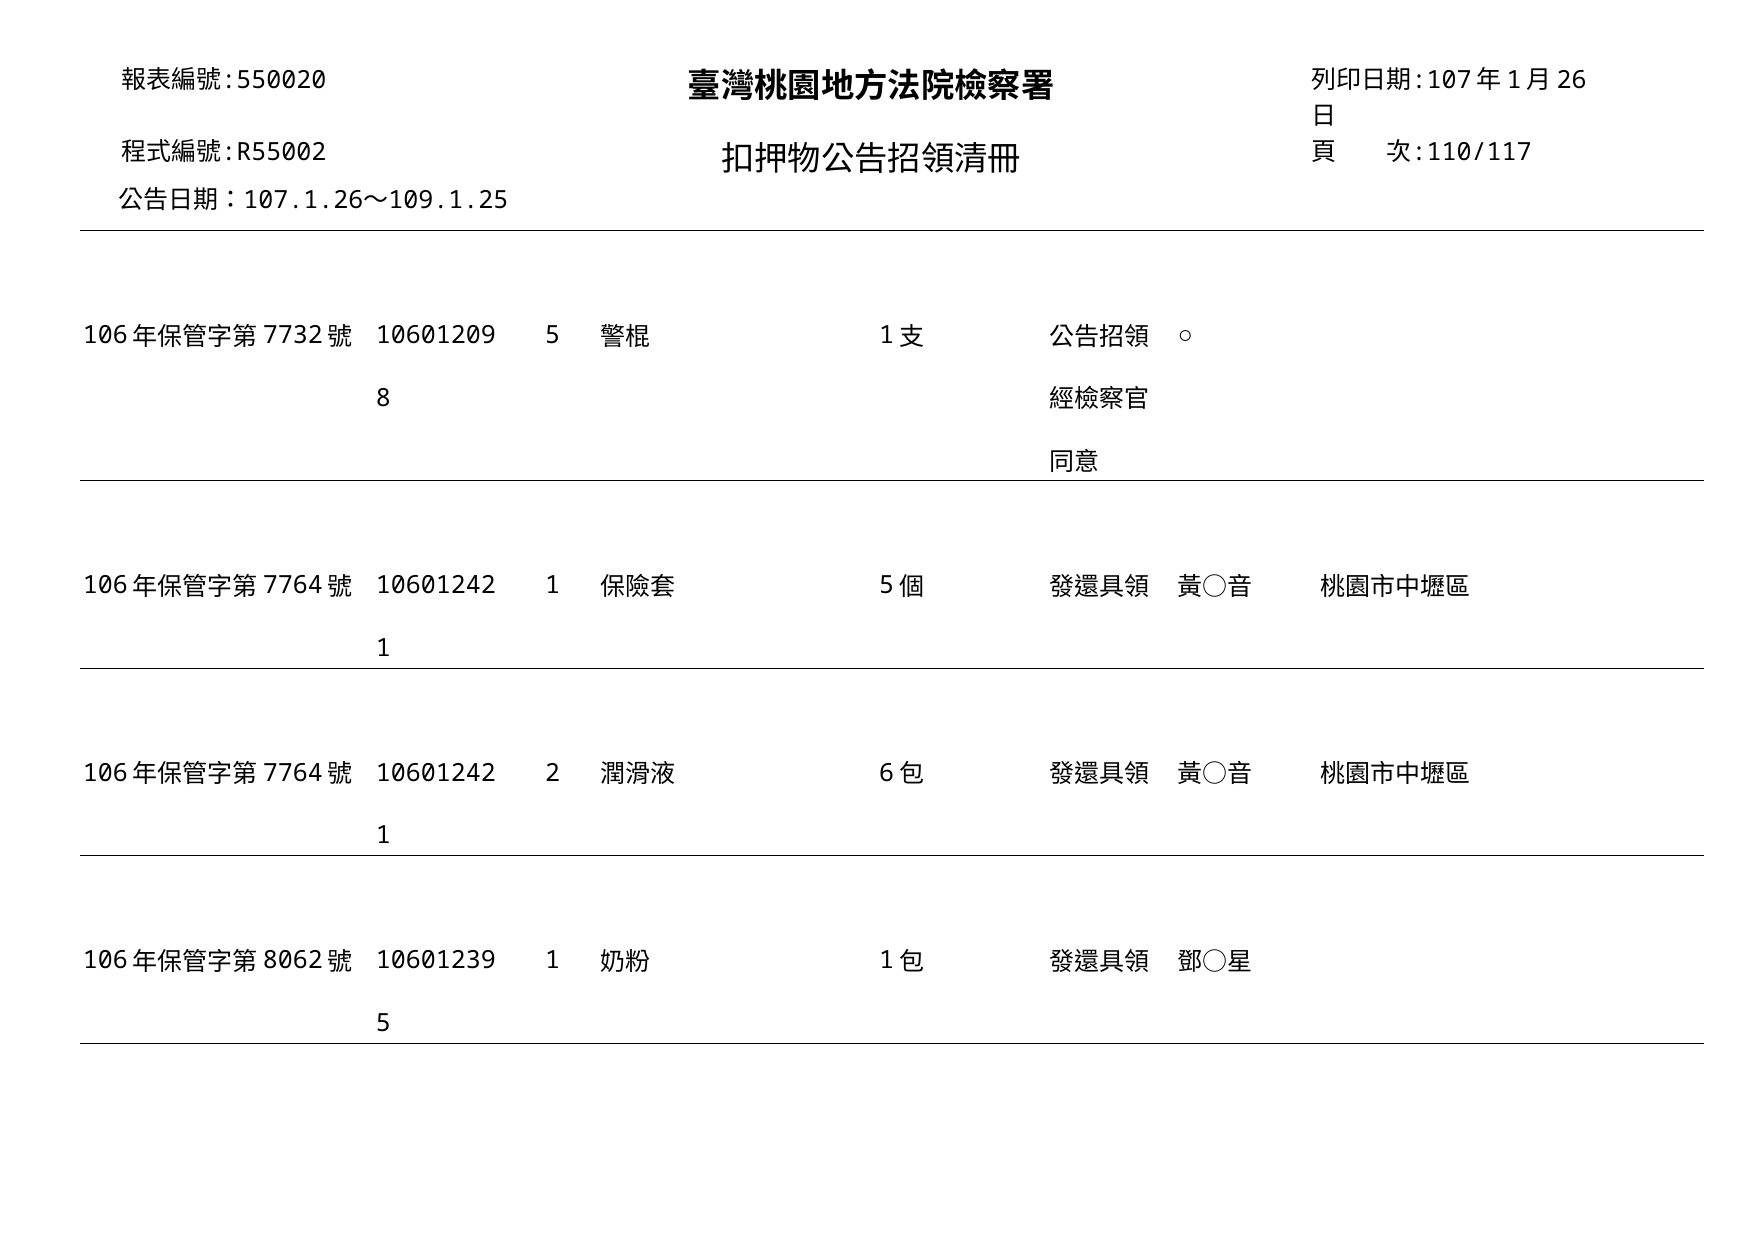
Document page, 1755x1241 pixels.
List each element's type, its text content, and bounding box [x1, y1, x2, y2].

table_cell 公告招領經檢察官同意 [1046, 231, 1175, 480]
table_cell 發還具領 [1046, 856, 1175, 1042]
table_cell 106012395 [373, 856, 507, 1042]
table_cell 桃園市中壢區 [1317, 481, 1575, 667]
table_cell 保險套 [597, 481, 807, 667]
table_cell 潤滑液 [597, 669, 807, 855]
table_cell 106年保管字第7732號 [80, 231, 373, 480]
table_cell [927, 481, 1046, 667]
table_cell 5個 [808, 481, 927, 667]
table_cell 106年保管字第7764號 [80, 481, 373, 667]
table_cell ○ [1175, 231, 1317, 480]
table_cell [1575, 231, 1704, 480]
table_cell [1575, 856, 1704, 1042]
table_cell 106年保管字第8062號 [80, 856, 373, 1042]
table_cell 5 [507, 231, 597, 480]
table_cell 106012098 [373, 231, 507, 480]
table_cell 106年保管字第7764號 [80, 669, 373, 855]
table_cell 6包 [808, 669, 927, 855]
table_cell 黃○音 [1175, 669, 1317, 855]
table_cell [1575, 481, 1704, 667]
table_cell 奶粉 [597, 856, 807, 1042]
table_cell 桃園市中壢區 [1317, 669, 1575, 855]
table_cell 警棍 [597, 231, 807, 480]
table_cell 發還具領 [1046, 481, 1175, 667]
table_cell [1575, 669, 1704, 855]
table_cell [927, 231, 1046, 480]
table_cell 1包 [808, 856, 927, 1042]
table_cell 1支 [808, 231, 927, 480]
table_cell 黃○音 [1175, 481, 1317, 667]
table_cell 2 [507, 669, 597, 855]
table_cell 發還具領 [1046, 669, 1175, 855]
table_cell 106012421 [373, 669, 507, 855]
table_cell 1 [507, 481, 597, 667]
table_cell 鄧○星 [1175, 856, 1317, 1042]
table_cell [1317, 856, 1575, 1042]
table_cell 106012421 [373, 481, 507, 667]
table_cell [1317, 231, 1575, 480]
table_cell [927, 856, 1046, 1042]
table_cell 1 [507, 856, 597, 1042]
table_cell [927, 669, 1046, 855]
